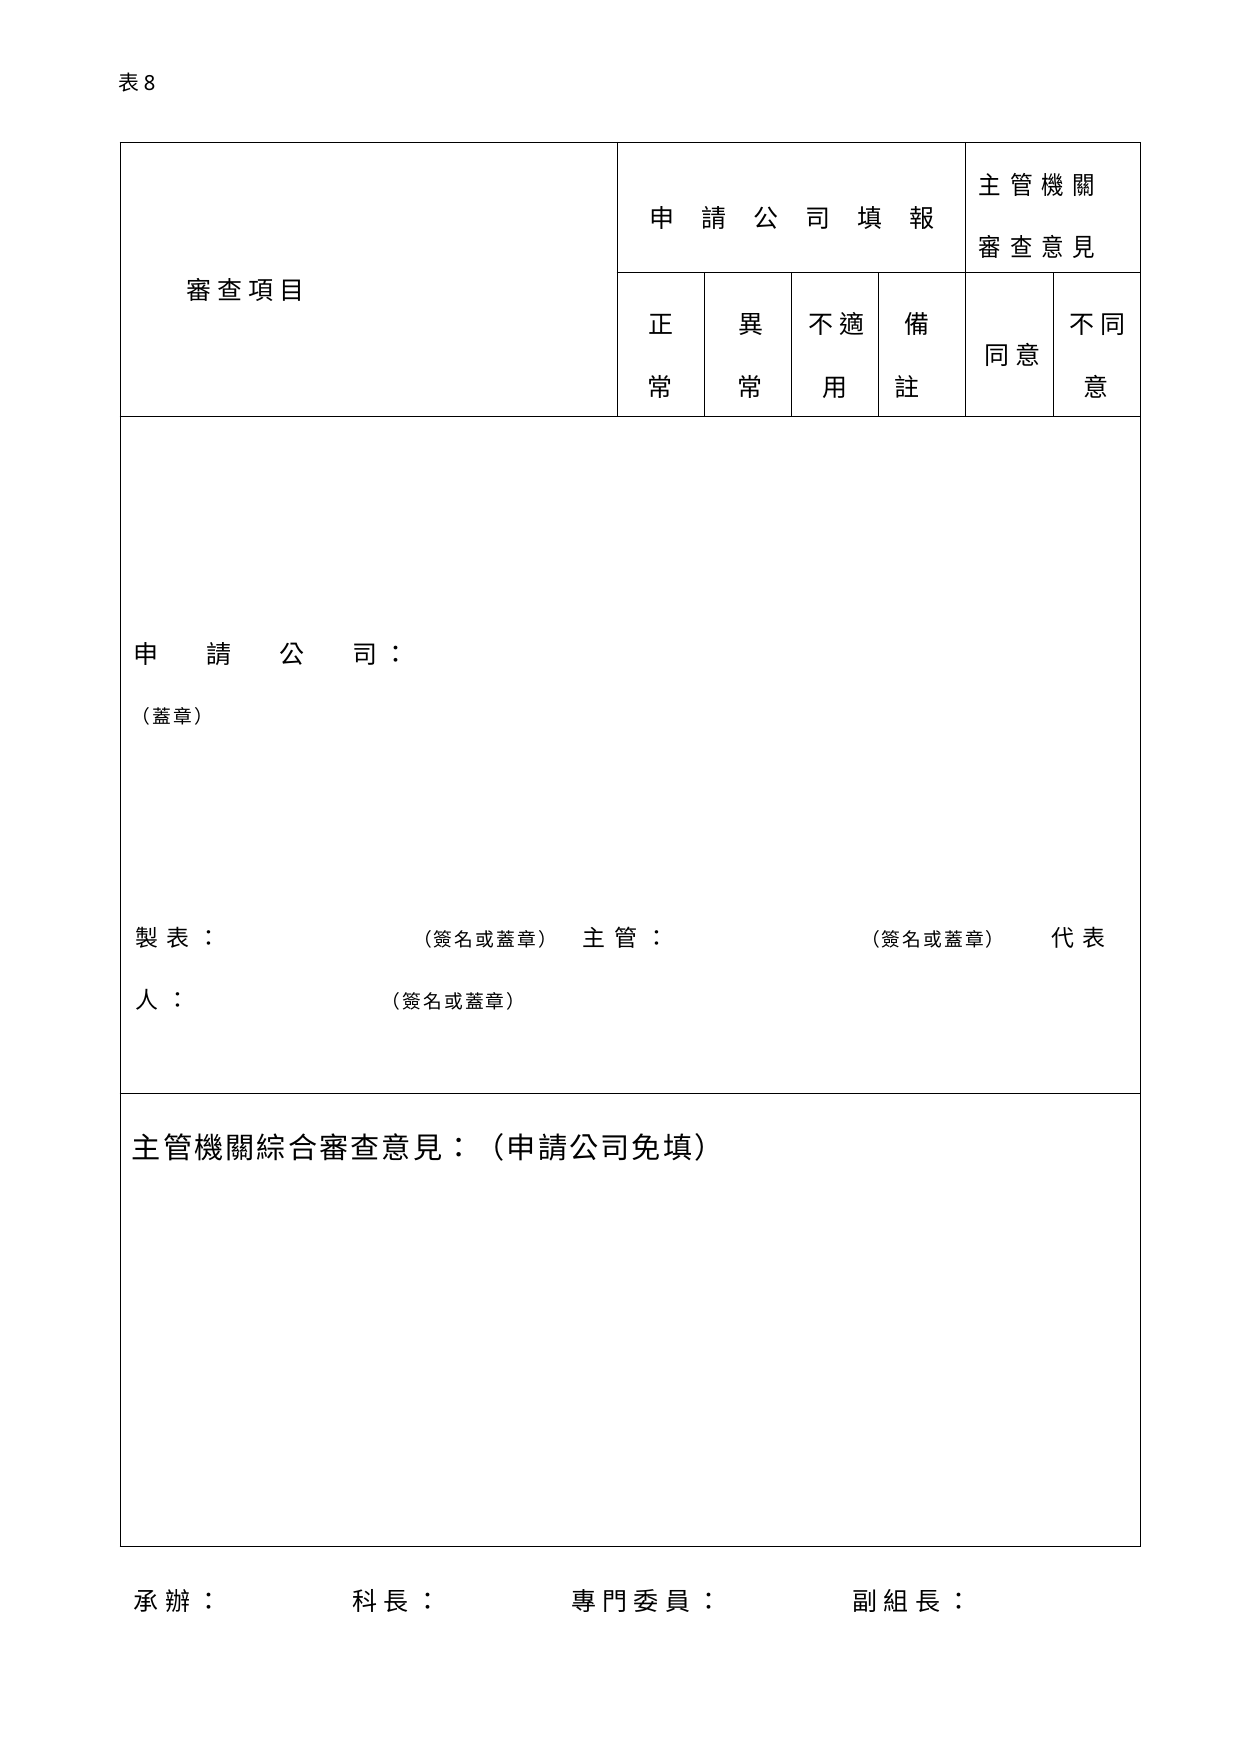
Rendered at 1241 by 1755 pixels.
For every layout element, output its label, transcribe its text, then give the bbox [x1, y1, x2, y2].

table_cell 不同意 [1054, 273, 1140, 416]
table_cell 正 常 [618, 273, 704, 416]
table_header 主管機關 審查意見 [966, 143, 1140, 272]
table_cell 不適用 [792, 273, 878, 416]
table_cell 異 常 [705, 273, 791, 416]
table_cell 申 請 公 司： （蓋章） 製表： （簽名或蓋章） 主管： （簽名或蓋章） 代表人： （簽名或蓋章） [121, 417, 1140, 1092]
table_cell 備 註 [879, 273, 965, 416]
table_cell 主管機關綜合審查意見：（申請公司免填） [121, 1094, 1140, 1546]
table_header 審查項目 [121, 143, 617, 416]
table_cell 承辦： 科長： 專門委員： 副組長： [120, 1547, 1140, 1620]
table_header 申 請 公 司 填 報 [618, 143, 965, 272]
table_cell 同意 [966, 273, 1053, 416]
